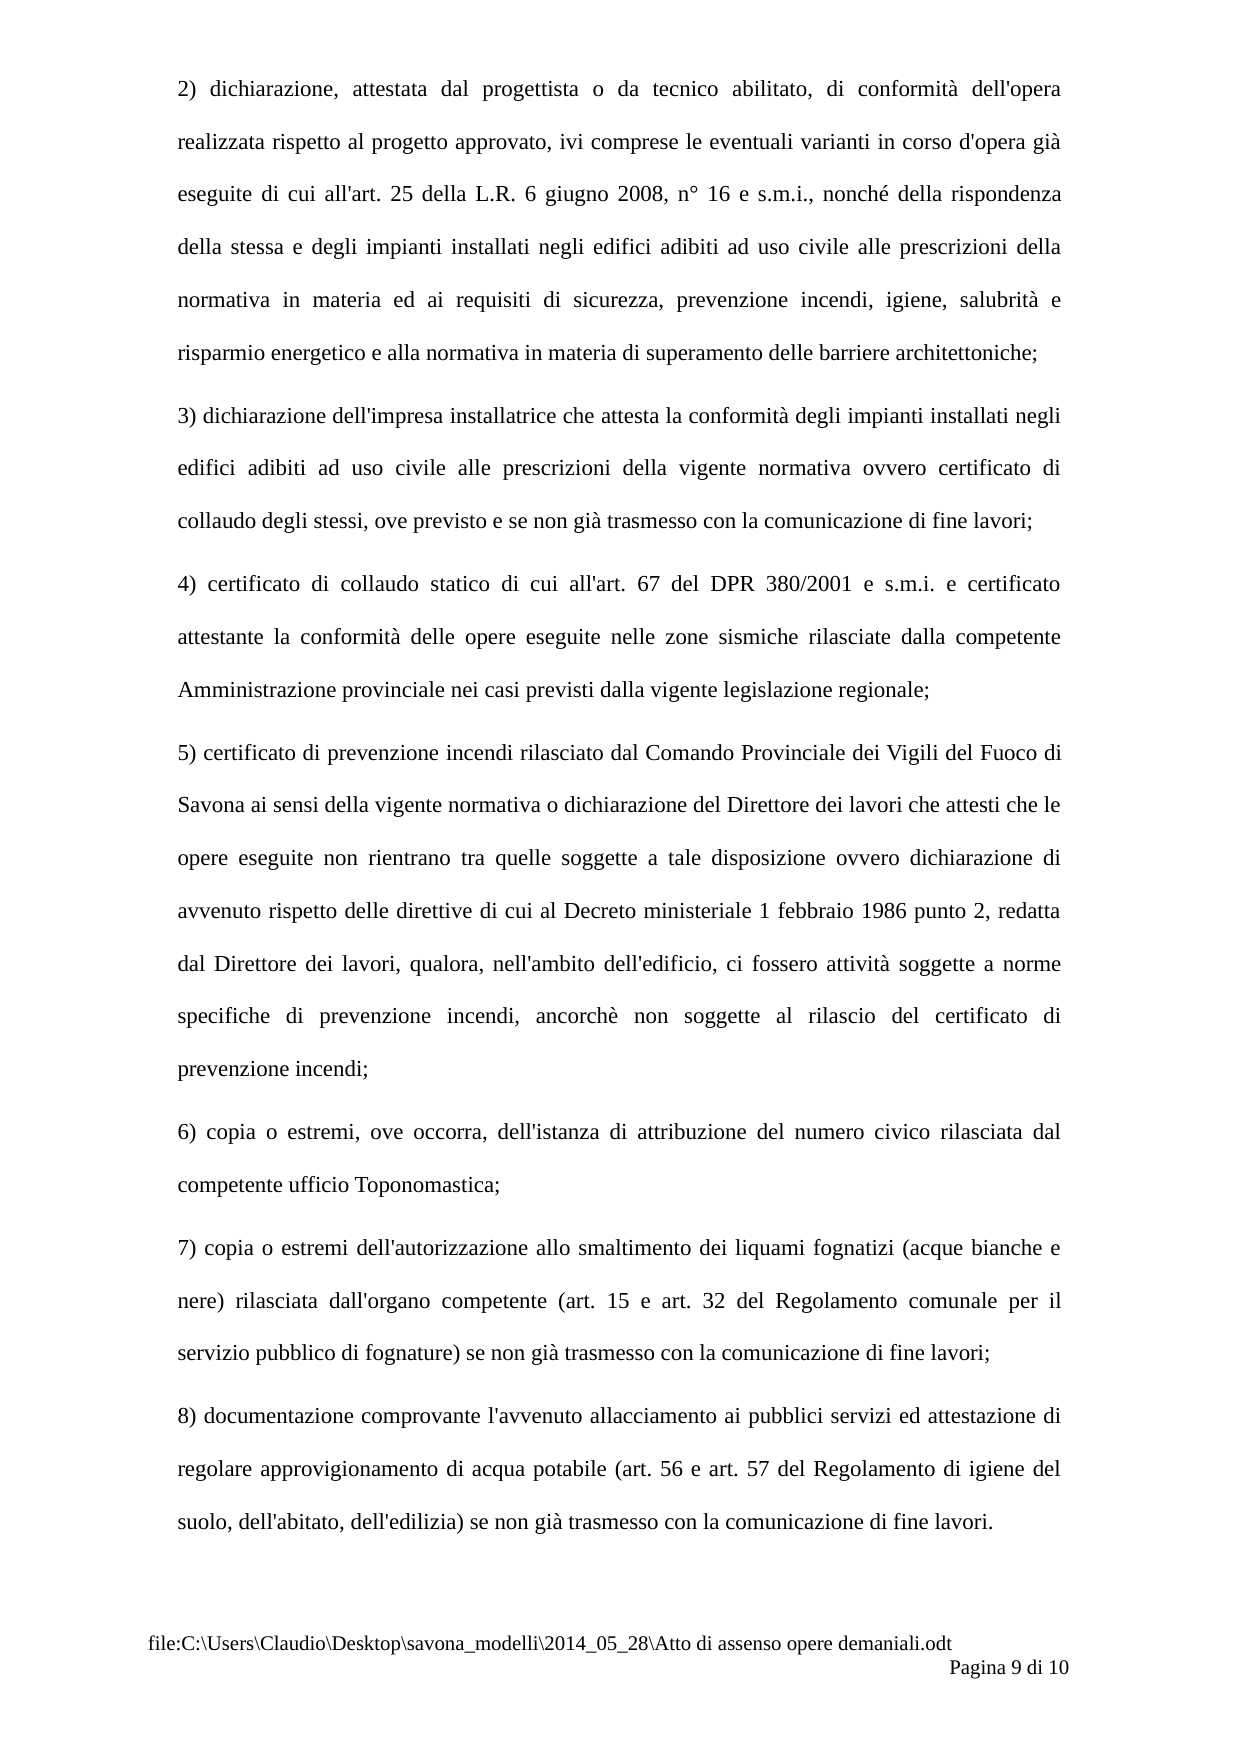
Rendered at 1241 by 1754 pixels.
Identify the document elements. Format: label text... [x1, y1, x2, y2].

text 2) dichiarazione, attestata dal progettista o da tecnico abilitato, di conformità dell'opera realizzata rispetto al progetto approvato, ivi comprese le eventuali varianti in corso d'opera già eseguite di cui all'art. 25 della L.R. 6 giugno 2008, n° 16 e s.m.i., nonché della rispondenza della stessa e degli impianti installati negli edifici adibiti ad uso civile alle prescrizioni della normativa in materia ed ai requisiti di sicurezza, prevenzione incendi, igiene, salubrità e risparmio energetico e alla normativa in materia di superamento delle barriere architettoniche; [177, 75, 1063, 365]
text 6) copia o estremi, ove occorra, dell'istanza di attribuzione del numero civico rilasciata dal competente ufficio Toponomastica; [177, 1118, 1063, 1197]
text 8) documentazione comprovante l'avvenuto allacciamento ai pubblici servizi ed attestazione di regolare approvigionamento di acqua potabile (art. 56 e art. 57 del Regolamento di igiene del suolo, dell'abitato, dell'edilizia) se non già trasmesso con la comunicazione di fine lavori. [177, 1402, 1063, 1534]
text 4) certificato di collaudo statico di cui all'art. 67 del DPR 380/2001 e s.m.i. e certificato attestante la conformità delle opere eseguite nelle zone sismiche rilasciate dalla competente Amministrazione provinciale nei casi previsti dalla vigente legislazione regionale; [177, 570, 1063, 702]
text 5) certificato di prevenzione incendi rilasciato dal Comando Provinciale dei Vigili del Fuoco di Savona ai sensi della vigente normativa o dichiarazione del Direttore dei lavori che attesti che le opere eseguite non rientrano tra quelle soggette a tale disposizione ovvero dichiarazione di avvenuto rispetto delle direttive di cui al Decreto ministeriale 1 febbraio 1986 punto 2, redatta dal Direttore dei lavori, qualora, nell'ambito dell'edificio, ci fossero attività soggette a norme specifiche di prevenzione incendi, ancorchè non soggette al rilascio del certificato di prevenzione incendi; [177, 739, 1063, 1081]
text 7) copia o estremi dell'autorizzazione allo smaltimento dei liquami fognatizi (acque bianche e nere) rilasciata dall'organo competente (art. 15 e art. 32 del Regolamento comunale per il servizio pubblico di fognature) se non già trasmesso con la comunicazione di fine lavori; [177, 1234, 1063, 1366]
text 3) dichiarazione dell'impresa installatrice che attesta la conformità degli impianti installati negli edifici adibiti ad uso civile alle prescrizioni della vigente normativa ovvero certificato di collaudo degli stessi, ove previsto e se non già trasmesso con la comunicazione di fine lavori; [177, 402, 1063, 533]
